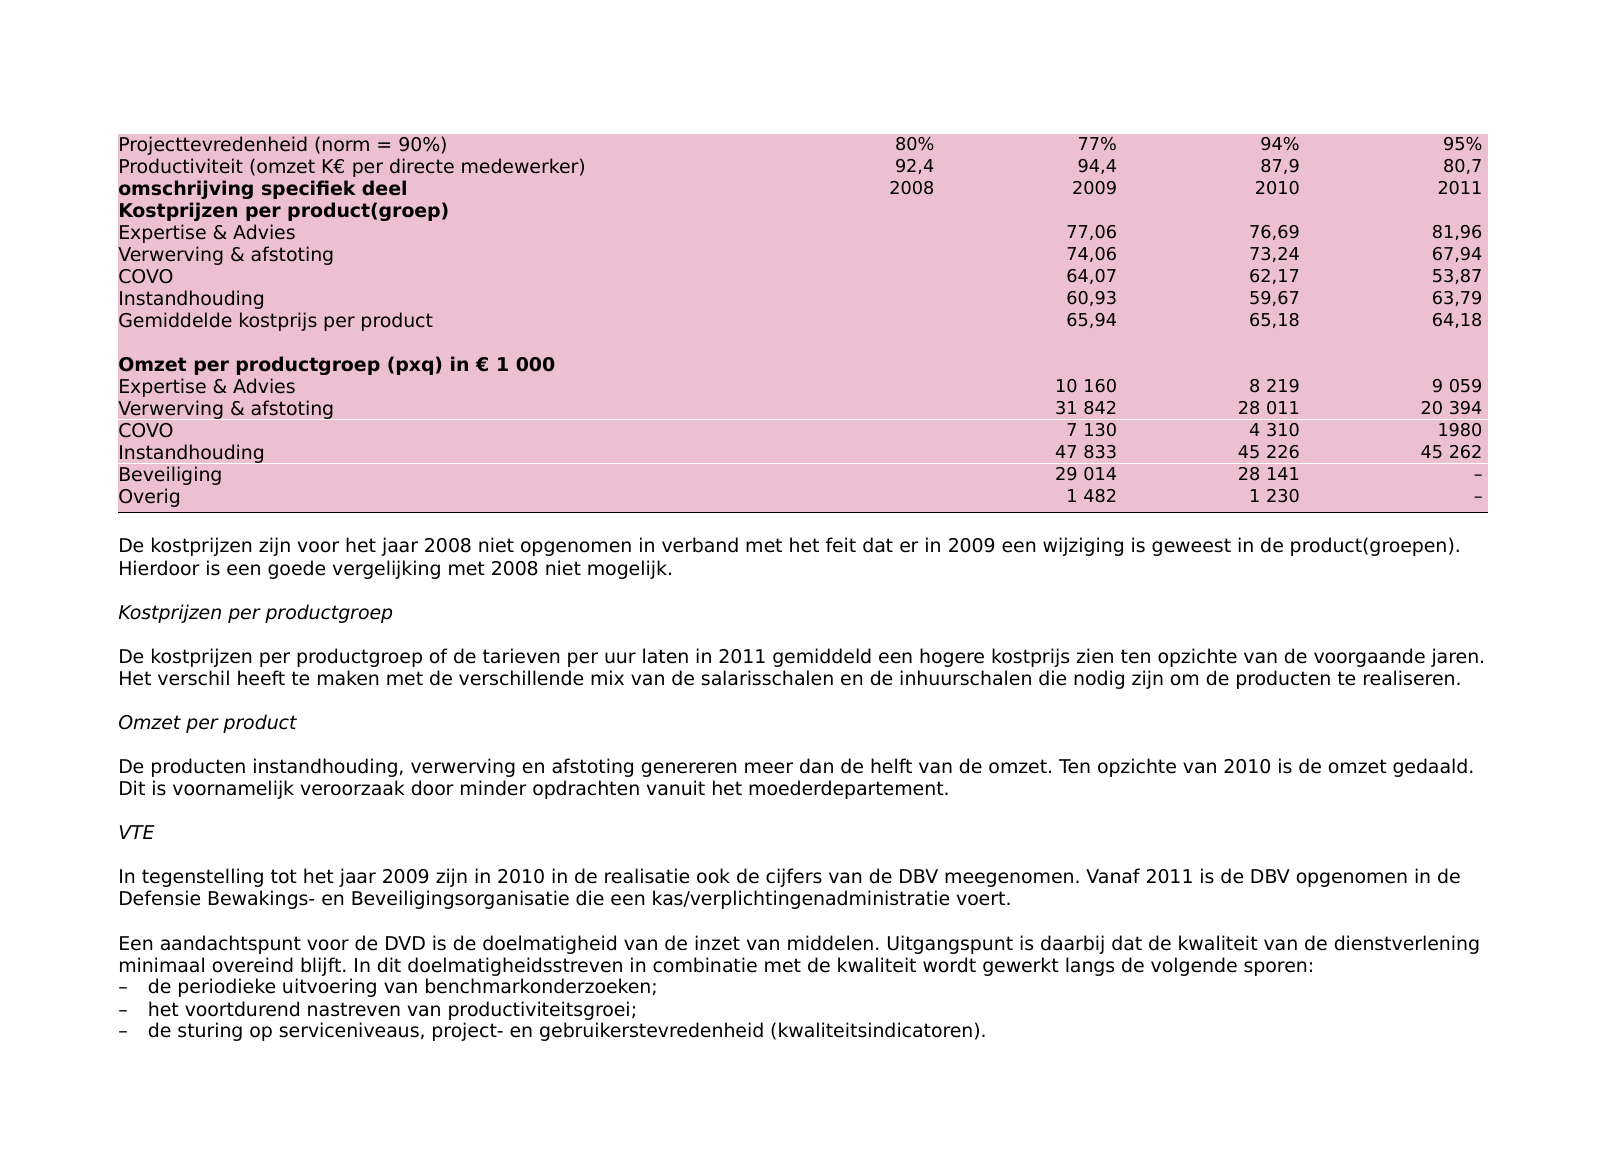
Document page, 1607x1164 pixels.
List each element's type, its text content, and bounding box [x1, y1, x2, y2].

table_header Doelmatigheidsindicatoren c.q. kengetallen per 31 december 2011 [118, 118, 1488, 134]
table_cell Instandhouding [118, 288, 757, 310]
table_cell [758, 354, 940, 376]
table_cell 1 230 [1123, 486, 1305, 512]
table_cell 45 226 [1123, 442, 1305, 463]
table_cell 77,06 [940, 222, 1123, 244]
table_cell – [1305, 486, 1488, 512]
text – de periodieke uitvoering van benchmarkonderzoeken; [118, 976, 1488, 998]
table_cell [940, 354, 1123, 376]
table_cell [758, 442, 940, 463]
table_cell [758, 266, 940, 288]
text De kostprijzen per productgroep of de tarieven per uur laten in 2011 gemiddeld een hogere kostprijs zien ten opzichte van de voorgaande jaren. Het verschil heeft te maken met de verschillende mix van de salarisschalen en de inhuurschalen die nodig zijn om de producten te realiseren. [118, 646, 1488, 690]
table_cell [940, 200, 1123, 222]
table_cell [1123, 354, 1305, 376]
table_cell 20 394 [1305, 398, 1488, 419]
table_cell Productiviteit (omzet K€ per directe medewerker) [118, 156, 757, 178]
table_cell 47 833 [940, 442, 1123, 463]
table_cell – [1305, 464, 1488, 486]
table_cell Expertise & Advies [118, 376, 757, 398]
table_cell 80% [758, 134, 940, 156]
table_cell 94,4 [940, 156, 1123, 178]
table_cell [758, 244, 940, 266]
table_cell Kostprijzen per product(groep) [118, 200, 757, 222]
table_cell 45 262 [1305, 442, 1488, 463]
table_cell 64,07 [940, 266, 1123, 288]
table_cell 53,87 [1305, 266, 1488, 288]
text – het voortdurend nastreven van productiviteitsgroei; [118, 998, 1488, 1020]
table_cell [758, 222, 940, 244]
table_cell [1305, 354, 1488, 376]
table_cell 92,4 [758, 156, 940, 178]
table_cell 67,94 [1305, 244, 1488, 266]
table_cell 73,24 [1123, 244, 1305, 266]
table_cell 2009 [940, 178, 1123, 200]
table_cell 87,9 [1123, 156, 1305, 178]
table_cell 1980 [1305, 420, 1488, 442]
table_cell [1305, 332, 1488, 354]
subtitle Omzet per product [118, 712, 1488, 734]
table_cell 63,79 [1305, 288, 1488, 310]
table_cell [758, 200, 940, 222]
table_cell Gemiddelde kostprijs per product [118, 310, 757, 332]
table_cell [758, 398, 940, 419]
table_cell COVO [118, 266, 757, 288]
table_cell 81,96 [1305, 222, 1488, 244]
table_cell 28 141 [1123, 464, 1305, 486]
text Een aandachtspunt voor de DVD is de doelmatigheid van de inzet van middelen. Uitgangspunt is daarbij dat de kwaliteit van de dienstverlening minimaal overeind blijft. In dit doelmatigheidsstreven in combinatie met de kwaliteit wordt gewerkt langs de volgende sporen: [118, 932, 1488, 976]
text In tegenstelling tot het jaar 2009 zijn in 2010 in de realisatie ook de cijfers van de DBV meegenomen. Vanaf 2011 is de DBV opgenomen in de Defensie Bewakings- en Beveiligingsorganisatie die een kas/verplichtingenadministratie voert. [118, 866, 1488, 910]
table_cell 4 310 [1123, 420, 1305, 442]
table_cell Verwerving & afstoting [118, 244, 757, 266]
text – de sturing op serviceniveaus, project- en gebruikerstevredenheid (kwaliteitsindicatoren). [118, 1020, 1488, 1042]
table_cell 2010 [1123, 178, 1305, 200]
table_cell 74,06 [940, 244, 1123, 266]
table_cell Beveiliging [118, 464, 757, 486]
table_cell Verwerving & afstoting [118, 398, 757, 419]
table_cell [1305, 200, 1488, 222]
text De producten instandhouding, verwerving en afstoting genereren meer dan de helft van de omzet. Ten opzichte van 2010 is de omzet gedaald. Dit is voornamelijk veroorzaak door minder opdrachten vanuit het moederdepartement. [118, 756, 1488, 800]
table_cell 65,94 [940, 310, 1123, 332]
table_cell omschrijving specifiek deel [118, 178, 757, 200]
table_cell 2011 [1305, 178, 1488, 200]
table_cell 9 059 [1305, 376, 1488, 398]
table_cell Overig [118, 486, 757, 512]
table_cell [758, 376, 940, 398]
table_cell 29 014 [940, 464, 1123, 486]
table_cell 31 842 [940, 398, 1123, 419]
table_cell 8 219 [1123, 376, 1305, 398]
text De kostprijzen zijn voor het jaar 2008 niet opgenomen in verband met het feit dat er in 2009 een wijziging is geweest in de product(groepen). Hierdoor is een goede vergelijking met 2008 niet mogelijk. [118, 535, 1488, 579]
table_cell [118, 332, 757, 354]
table_cell Expertise & Advies [118, 222, 757, 244]
table_cell 76,69 [1123, 222, 1305, 244]
table_cell 1 482 [940, 486, 1123, 512]
table_cell 62,17 [1123, 266, 1305, 288]
table_cell [758, 420, 940, 442]
table_cell 2008 [758, 178, 940, 200]
subtitle Kostprijzen per productgroep [118, 602, 1488, 623]
table_cell [1123, 200, 1305, 222]
table_cell COVO [118, 420, 757, 442]
table_cell 10 160 [940, 376, 1123, 398]
table_cell 94% [1123, 134, 1305, 156]
table_cell 64,18 [1305, 310, 1488, 332]
table_cell 60,93 [940, 288, 1123, 310]
table_cell [758, 288, 940, 310]
table_cell 77% [940, 134, 1123, 156]
table_cell [1123, 332, 1305, 354]
table_cell 65,18 [1123, 310, 1305, 332]
table_cell [940, 332, 1123, 354]
table_cell [758, 464, 940, 486]
table_cell Omzet per productgroep (pxq) in € 1 000 [118, 354, 757, 376]
table_cell 80,7 [1305, 156, 1488, 178]
subtitle VTE [118, 822, 1488, 844]
table_cell Projecttevredenheid (norm = 90%) [118, 134, 757, 156]
table_cell [758, 486, 940, 512]
table_cell 59,67 [1123, 288, 1305, 310]
table_cell [758, 332, 940, 354]
table_cell 7 130 [940, 420, 1123, 442]
table_cell Instandhouding [118, 442, 757, 463]
table_cell 28 011 [1123, 398, 1305, 419]
table_cell 95% [1305, 134, 1488, 156]
table_cell [758, 310, 940, 332]
